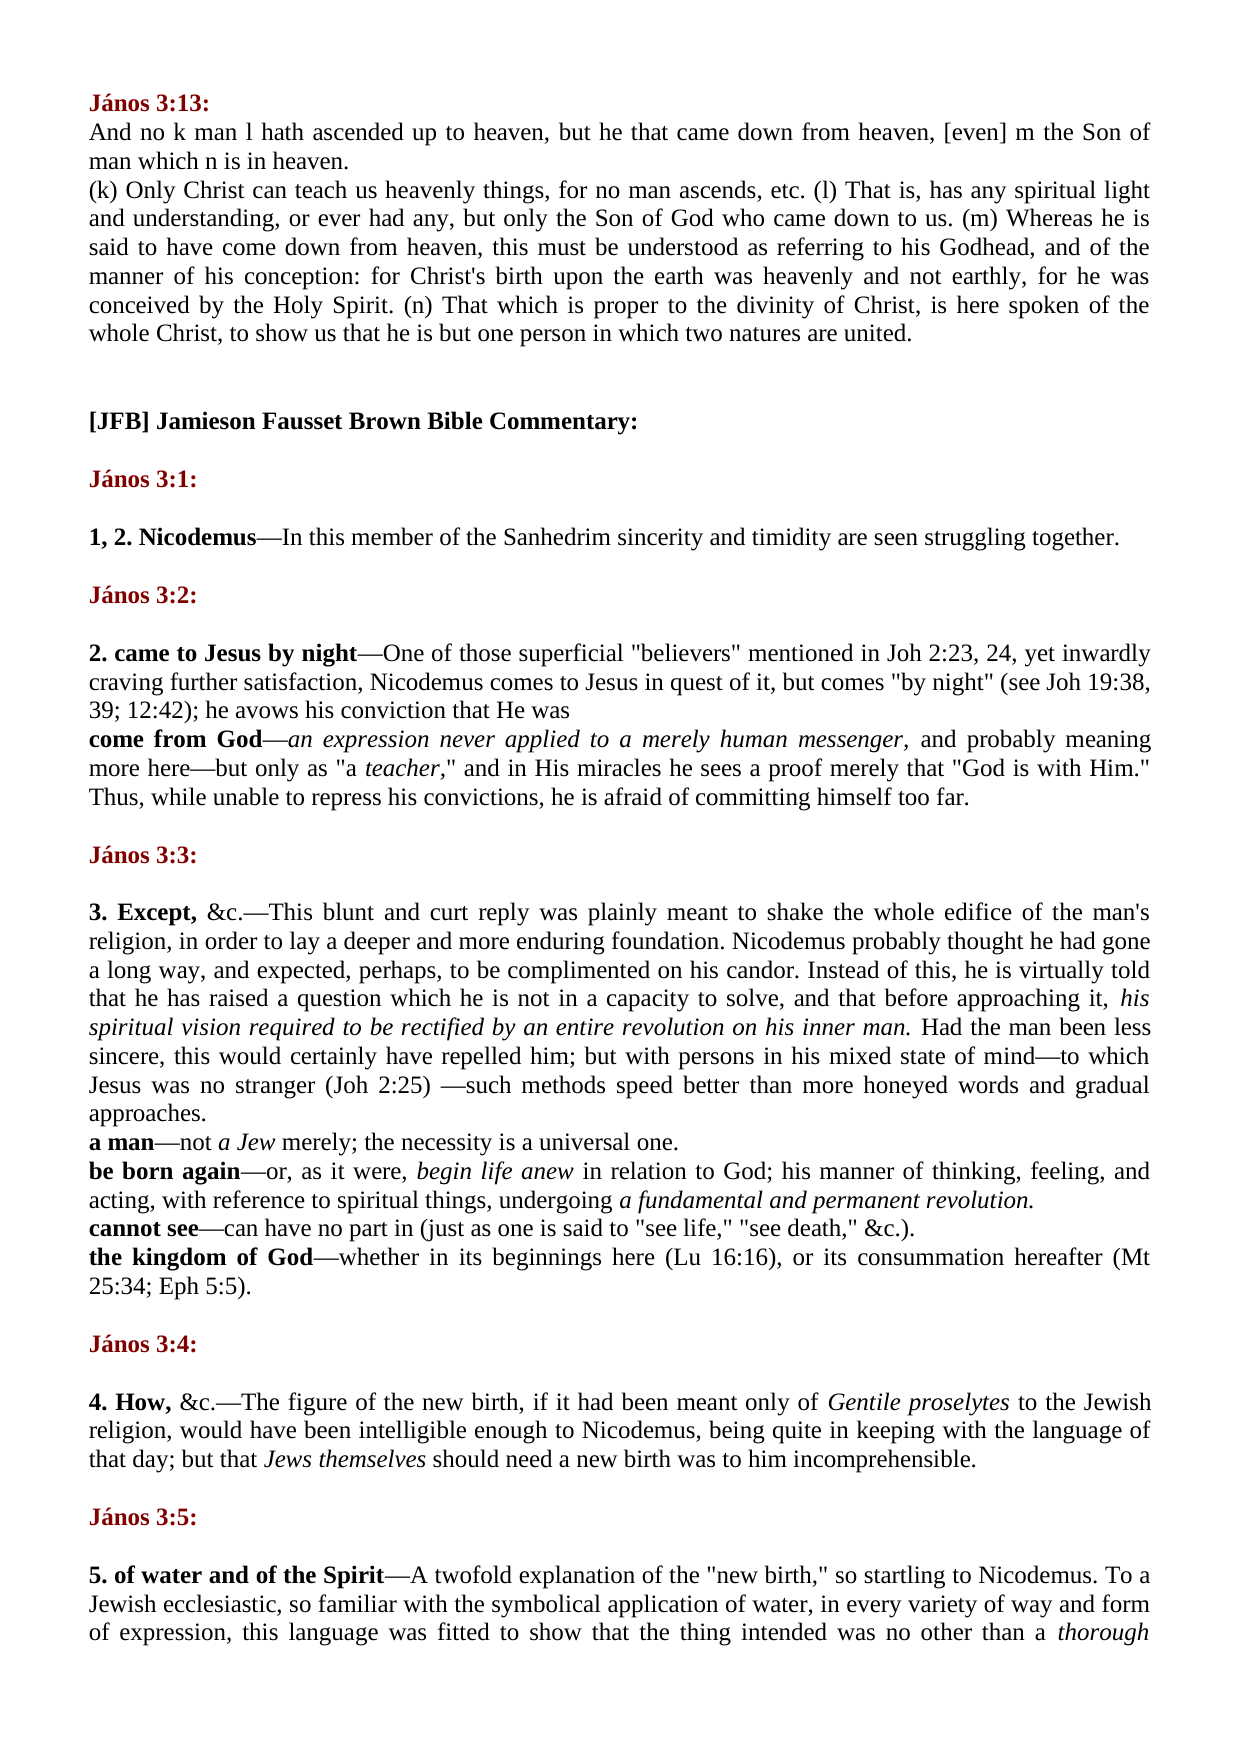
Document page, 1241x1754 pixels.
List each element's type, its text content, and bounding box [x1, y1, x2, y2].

text And no k man l hath ascended up to heaven, but he that came down from heaven, [even] m the Son of man which n is in heaven. (k) Only Christ can teach us heavenly things, for no man ascends, etc. (l) That is, has any spiritual light and understanding, or ever had any, but only the Son of God who came down to us. (m) Whereas he is said to have come down from heaven, this must be understood as referring to his Godhead, and of the manner of his conception: for Christ's birth upon the earth was heavenly and not earthly, for he was conceived by the Holy Spirit. (n) That which is proper to the divinity of Christ, is here spoken of the whole Christ, to show us that he is but one person in which two natures are united. [88, 117, 1152, 347]
text 4. How, &c.—The figure of the new birth, if it had been meant only of Gentile proselytes to the Jewish religion, would have been intelligible enough to Nicodemus, being quite in keeping with the language of that day; but that Jews themselves should need a new birth was to him incomprehensible. [88, 1387, 1152, 1473]
text János 3:5: [88, 1502, 1152, 1531]
text János 3:2: [88, 580, 1152, 609]
text [JFB] Jamieson Fausset Brown Bible Commentary: [88, 406, 1152, 435]
text 1, 2. Nicodemus—In this member of the Sanhedrim sincerity and timidity are seen struggling together. [88, 522, 1152, 551]
text 2. came to Jesus by night—One of those superficial "believers" mentioned in Joh 2:23, 24, yet inwardly craving further satisfaction, Nicodemus comes to Jesus in quest of it, but comes "by night" (see Joh 19:38, 39; 12:42); he avows his conviction that He was come from God—an expression never applied to a merely human messenger, and probably meaning more here—but only as "a teacher," and in His miracles he sees a proof merely that "God is with Him." Thus, while unable to repress his convictions, he is afraid of committing himself too far. [88, 638, 1152, 810]
text 3. Except, &c.—This blunt and curt reply was plainly meant to shake the whole edifice of the man's religion, in order to lay a deeper and more enduring foundation. Nicodemus probably thought he had gone a long way, and expected, perhaps, to be complimented on his candor. Instead of this, he is virtually told that he has raised a question which he is not in a capacity to solve, and that before approaching it, his spiritual vision required to be rectified by an entire revolution on his inner man. Had the man been less sincere, this would certainly have repelled him; but with persons in his mixed state of mind—to which Jesus was no stranger (Joh 2:25) —such methods speed better than more honeyed words and gradual approaches. a man—not a Jew merely; the necessity is a universal one. be born again—or, as it were, begin life anew in relation to God; his manner of thinking, feeling, and acting, with reference to spiritual things, undergoing a fundamental and permanent revolution. cannot see—can have no part in (just as one is said to "see life," "see death," &c.). the kingdom of God—whether in its beginnings here (Lu 16:16), or its consummation hereafter (Mt 25:34; Eph 5:5). [88, 897, 1152, 1300]
text János 3:4: [88, 1329, 1152, 1358]
text János 3:3: [88, 840, 1152, 868]
text János 3:13: [88, 88, 1152, 117]
text 5. of water and of the Spirit—A twofold explanation of the "new birth," so startling to Nicodemus. To a Jewish ecclesiastic, so familiar with the symbolical application of water, in every variety of way and form of expression, this language was fitted to show that the thing intended was no other than a thorough [88, 1560, 1152, 1646]
text János 3:1: [88, 464, 1152, 493]
